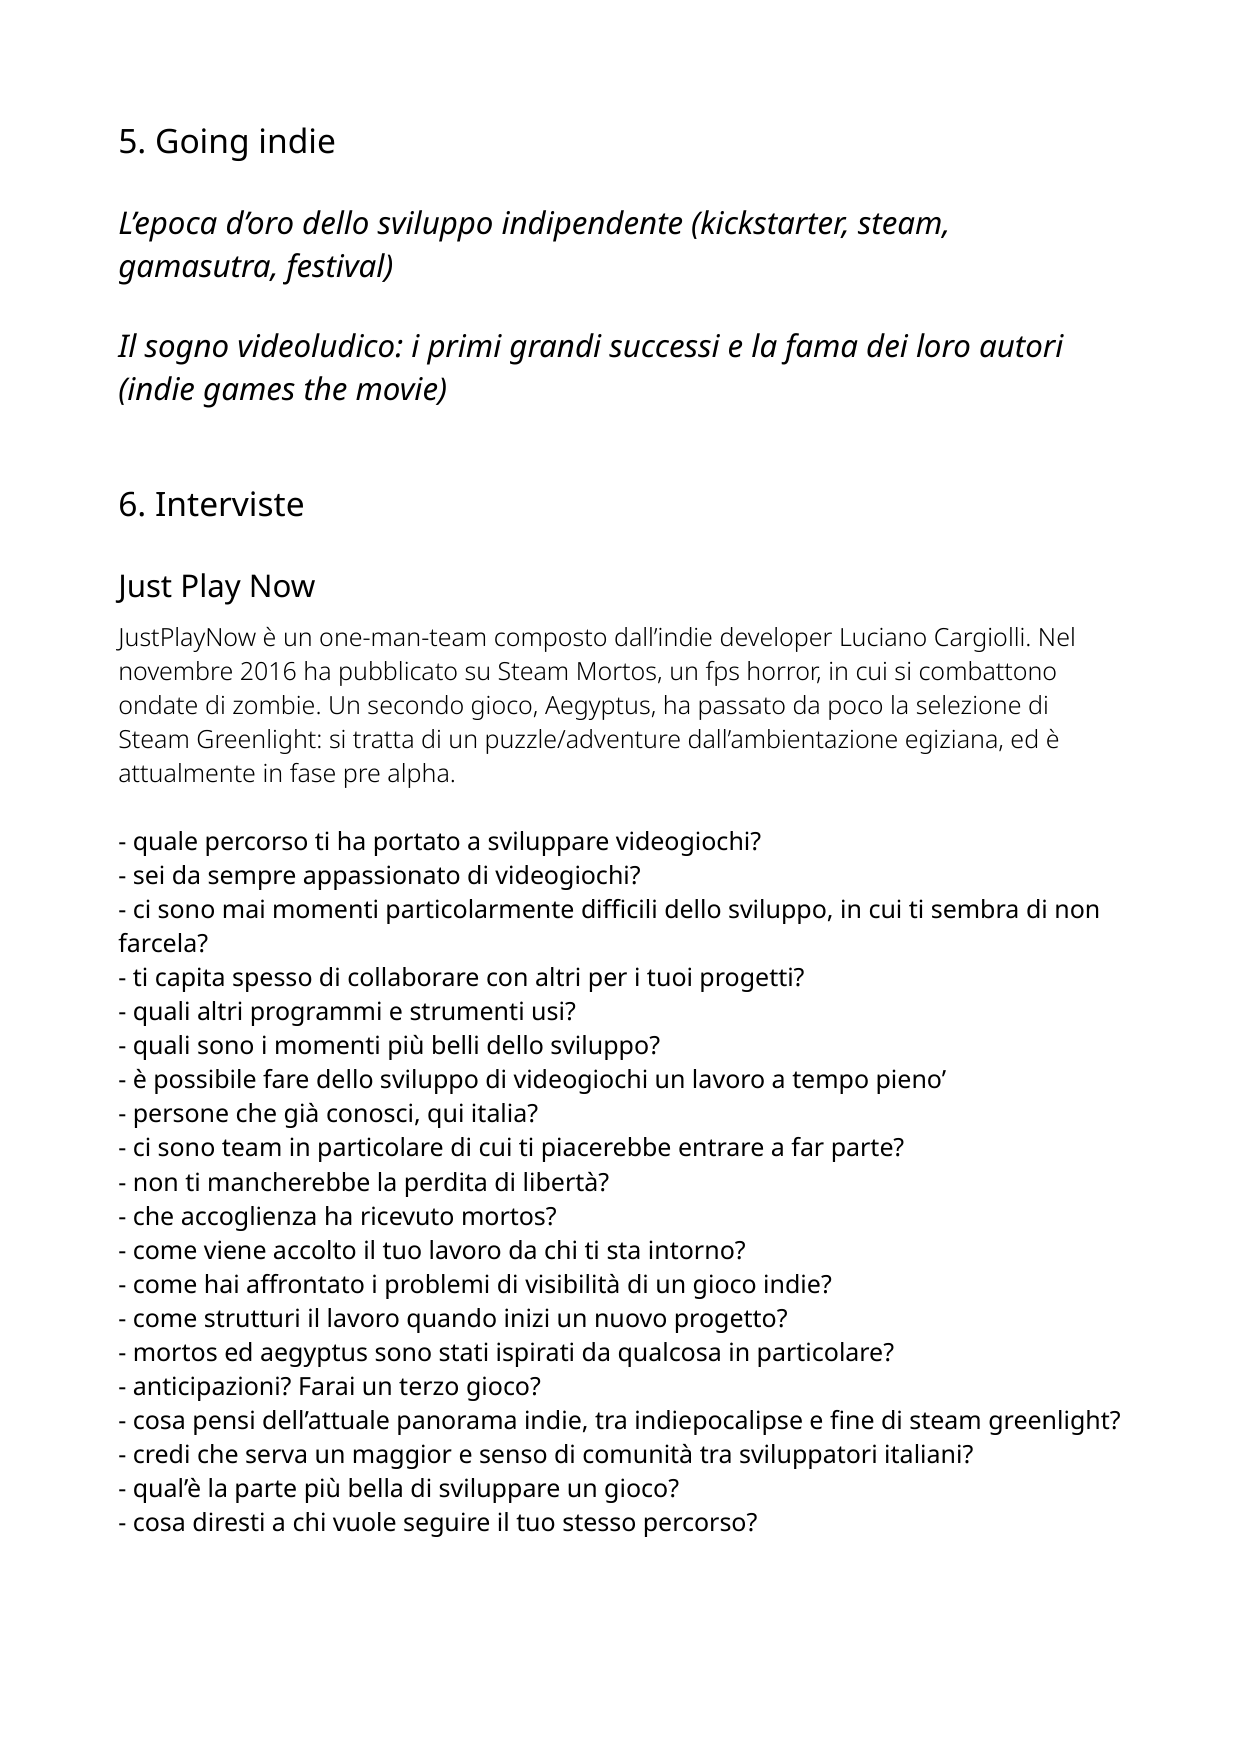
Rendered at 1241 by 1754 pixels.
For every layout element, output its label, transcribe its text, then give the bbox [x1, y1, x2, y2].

text - mortos ed aegyptus sono stati ispirati da qualcosa in particolare? [118, 1334, 1122, 1368]
subtitle Il sogno videoludico: i primi grandi successi e la fama dei loro autori (indie games the movie) [118, 324, 1122, 409]
text - quali altri programmi e strumenti usi? [118, 994, 1122, 1028]
text - ci sono mai momenti particolarmente difficili dello sviluppo, in cui ti sembra di non farcela? [118, 892, 1122, 960]
text - cosa diresti a chi vuole seguire il tuo stesso percorso? [118, 1505, 1122, 1539]
text - qual’è la parte più bella di sviluppare un gioco? [118, 1471, 1122, 1505]
text JustPlayNow è un one-man-team composto dall’indie developer Luciano Cargiolli. Nel novembre 2016 ha pubblicato su Steam Mortos, un fps horror, in cui si combattono ondate di zombie. Un secondo gioco, Aegyptus, ha passato da poco la selezione di Steam Greenlight: si tratta di un puzzle/adventure dall’ambientazione egiziana, ed è attualmente in fase pre alpha. [118, 619, 1122, 789]
subtitle 5. Going indie [118, 118, 1122, 164]
subtitle Just Play Now [118, 564, 1122, 607]
text - credi che serva un maggior e senso di comunità tra sviluppatori italiani? [118, 1437, 1122, 1471]
text - quale percorso ti ha portato a sviluppare videogiochi? [118, 823, 1122, 858]
text - persone che già conosci, qui italia? [118, 1096, 1122, 1130]
text - quali sono i momenti più belli dello sviluppo? [118, 1028, 1122, 1062]
text - che accoglienza ha ricevuto mortos? [118, 1198, 1122, 1232]
text - come strutturi il lavoro quando inizi un nuovo progetto? [118, 1300, 1122, 1334]
text - anticipazioni? Farai un terzo gioco? [118, 1368, 1122, 1403]
text - ci sono team in particolare di cui ti piacerebbe entrare a far parte? [118, 1130, 1122, 1164]
text - come hai affrontato i problemi di visibilità di un gioco indie? [118, 1266, 1122, 1300]
text - è possibile fare dello sviluppo di videogiochi un lavoro a tempo pieno’ [118, 1062, 1122, 1096]
text - cosa pensi dell’attuale panorama indie, tra indiepocalipse e fine di steam greenlight? [118, 1403, 1122, 1437]
text - ti capita spesso di collaborare con altri per i tuoi progetti? [118, 960, 1122, 994]
text - come viene accolto il tuo lavoro da chi ti sta intorno? [118, 1232, 1122, 1266]
text - non ti mancherebbe la perdita di libertà? [118, 1164, 1122, 1198]
text - sei da sempre appassionato di videogiochi? [118, 858, 1122, 892]
subtitle 6. Interviste [118, 481, 1122, 527]
subtitle L’epoca d’oro dello sviluppo indipendente (kickstarter, steam, gamasutra, festival) [118, 201, 1122, 287]
